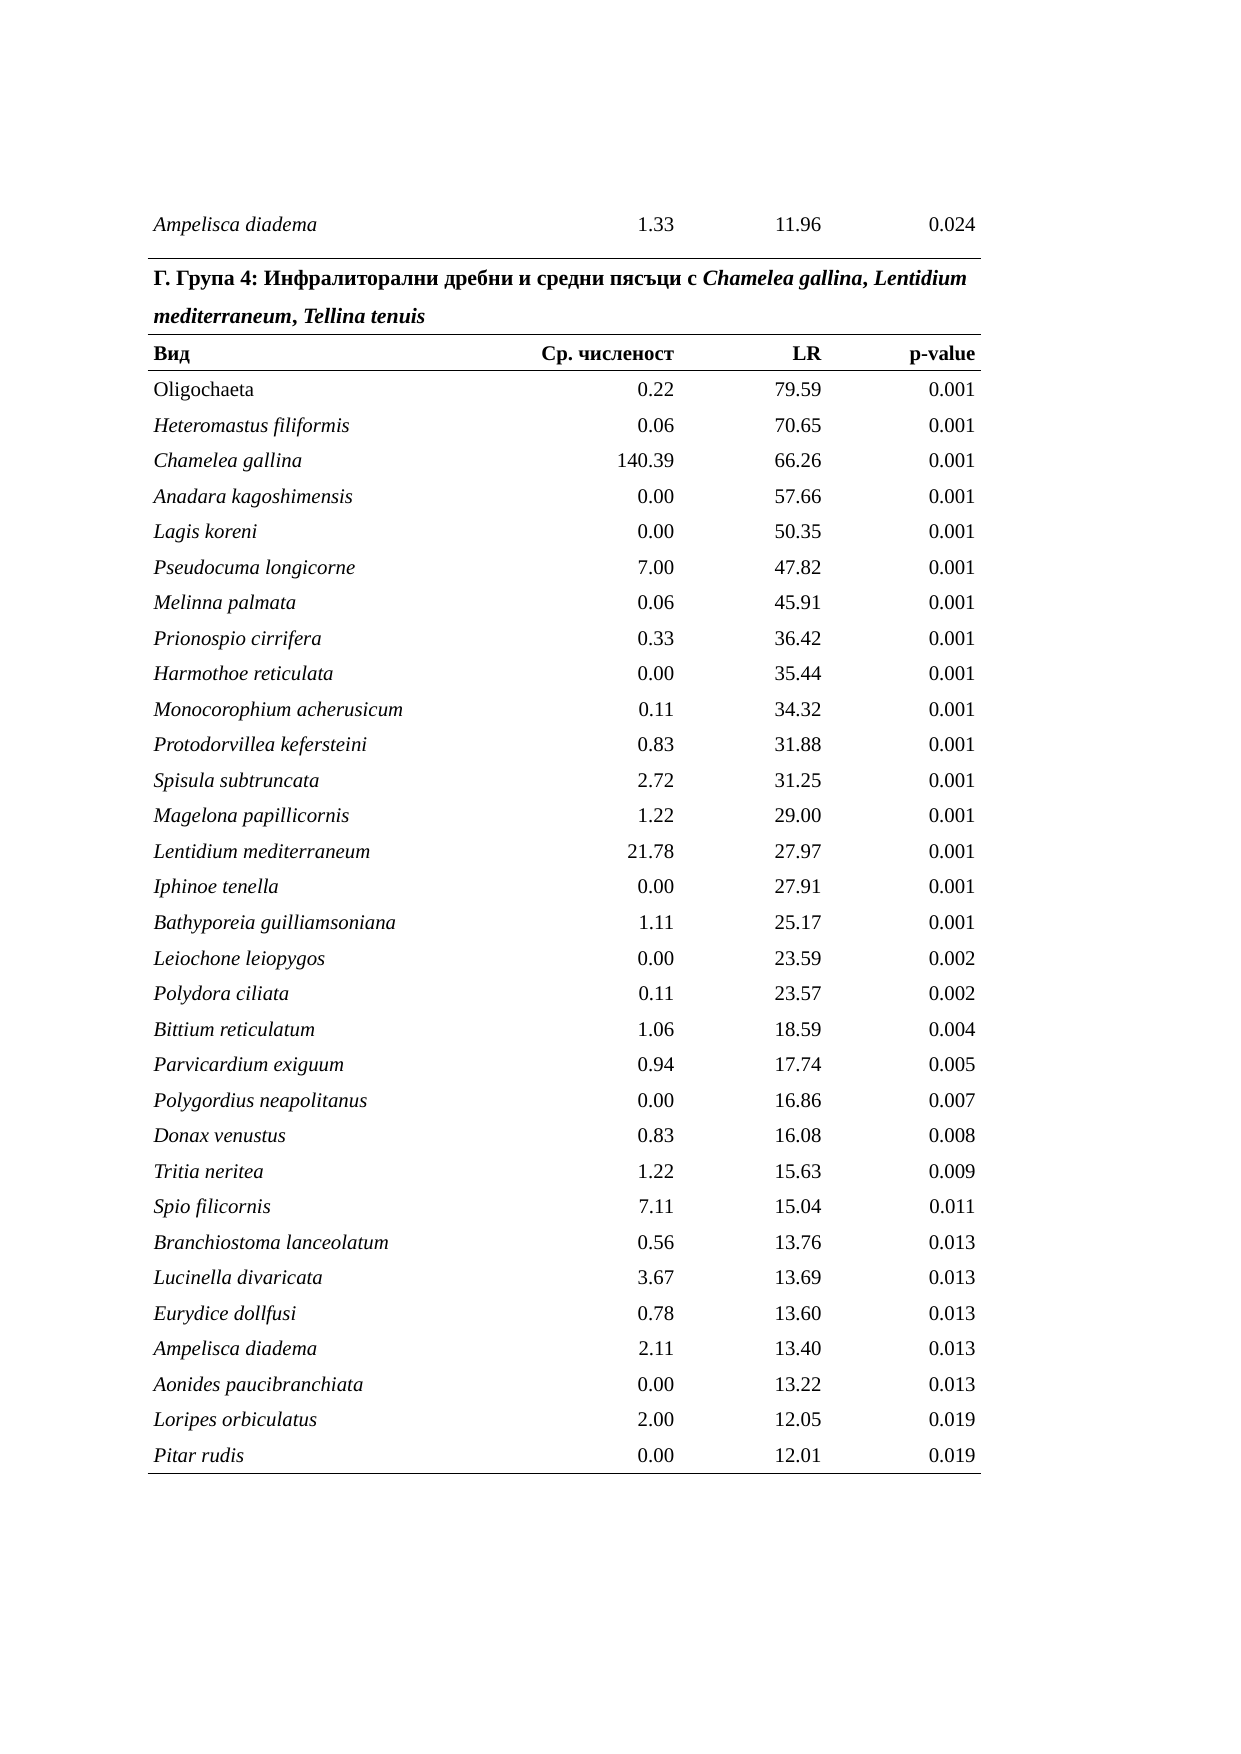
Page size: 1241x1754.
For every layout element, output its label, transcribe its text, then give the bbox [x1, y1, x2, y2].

table_cell 0.011 [827, 1189, 981, 1224]
table_cell 29.00 [680, 798, 827, 833]
table_cell 15.63 [680, 1153, 827, 1188]
table_cell 17.74 [680, 1046, 827, 1082]
table_cell 0.83 [520, 1118, 679, 1153]
table_cell 0.001 [827, 407, 981, 442]
table_cell 0.013 [827, 1331, 981, 1366]
table_cell Anadara kagoshimensis [148, 478, 520, 513]
table_cell Harmothoe reticulata [148, 656, 520, 691]
table_cell 13.40 [680, 1331, 827, 1366]
table_cell 0.00 [520, 478, 679, 513]
table_cell 0.001 [827, 514, 981, 549]
table_cell Branchiostoma lanceolatum [148, 1224, 520, 1259]
table_cell Tritia neritea [148, 1153, 520, 1188]
table_cell Oligochaeta [148, 371, 520, 407]
table_cell 0.56 [520, 1224, 679, 1259]
table_cell 0.001 [827, 656, 981, 691]
table_cell 13.60 [680, 1295, 827, 1331]
table_cell 0.002 [827, 940, 981, 975]
table_cell Parvicardium exiguum [148, 1046, 520, 1082]
table_cell 35.44 [680, 656, 827, 691]
table_cell 0.008 [827, 1118, 981, 1153]
table_cell Protodorvillea kefersteini [148, 727, 520, 762]
table_cell 0.22 [520, 371, 679, 407]
table_cell 2.72 [520, 762, 679, 798]
table_cell [520, 242, 679, 258]
table_cell 31.88 [680, 727, 827, 762]
table_cell Lentidium mediterraneum [148, 833, 520, 869]
table_cell 27.91 [680, 869, 827, 904]
table_cell Вид [148, 335, 520, 370]
table_cell 1.33 [520, 207, 679, 242]
table_cell Loripes orbiculatus [148, 1402, 520, 1437]
table_cell 7.00 [520, 549, 679, 584]
table_cell 11.96 [680, 207, 827, 242]
table_cell Magelona papillicornis [148, 798, 520, 833]
table_cell 0.001 [827, 869, 981, 904]
table_cell 0.001 [827, 798, 981, 833]
table_cell 12.01 [680, 1437, 827, 1473]
table_cell Heteromastus filiformis [148, 407, 520, 442]
table_cell 0.06 [520, 407, 679, 442]
table_cell Melinna palmata [148, 585, 520, 620]
table_cell Г. Група 4: Инфралиторални дребни и средни пясъци с Chamelea gallina, Lentidium mediterraneum, Tellina tenuis [148, 259, 981, 334]
table_cell 1.22 [520, 798, 679, 833]
table_cell 13.76 [680, 1224, 827, 1259]
table_cell Leiochone leiopygos [148, 940, 520, 975]
table_cell LR [680, 335, 827, 370]
table_cell 0.019 [827, 1437, 981, 1473]
table_cell Lucinella divaricata [148, 1260, 520, 1295]
table_cell 31.25 [680, 762, 827, 798]
table_cell 0.00 [520, 1082, 679, 1117]
table_cell 27.97 [680, 833, 827, 869]
table_cell Lagis koreni [148, 514, 520, 549]
table_cell 0.001 [827, 620, 981, 656]
table_cell 0.013 [827, 1366, 981, 1402]
table_cell Ampelisca diadema [148, 207, 520, 242]
table_cell 0.013 [827, 1295, 981, 1331]
table_cell p-value [827, 335, 981, 370]
table_cell 0.06 [520, 585, 679, 620]
table_cell 0.001 [827, 585, 981, 620]
table_cell Donax venustus [148, 1118, 520, 1153]
table_cell 0.013 [827, 1224, 981, 1259]
table_cell Bathyporeia guilliamsoniana [148, 904, 520, 940]
table_cell 1.22 [520, 1153, 679, 1188]
table_cell 0.024 [827, 207, 981, 242]
table_cell 23.59 [680, 940, 827, 975]
table_cell 0.001 [827, 549, 981, 584]
table_cell 21.78 [520, 833, 679, 869]
table_cell 0.019 [827, 1402, 981, 1437]
table_cell 0.11 [520, 691, 679, 727]
table_cell Spio filicornis [148, 1189, 520, 1224]
table_cell Prionospio cirrifera [148, 620, 520, 656]
table_cell 2.11 [520, 1331, 679, 1366]
table_cell 45.91 [680, 585, 827, 620]
table_cell Iphinoe tenella [148, 869, 520, 904]
table_cell 0.94 [520, 1046, 679, 1082]
table_cell 0.00 [520, 656, 679, 691]
table_cell Chamelea gallina [148, 443, 520, 478]
table_cell 18.59 [680, 1011, 827, 1046]
table_cell 0.009 [827, 1153, 981, 1188]
table_cell 50.35 [680, 514, 827, 549]
table_cell 0.11 [520, 975, 679, 1011]
table_cell 0.007 [827, 1082, 981, 1117]
table_cell Aonides paucibranchiata [148, 1366, 520, 1402]
table_cell 0.83 [520, 727, 679, 762]
table_cell 12.05 [680, 1402, 827, 1437]
table_cell 57.66 [680, 478, 827, 513]
table_cell 7.11 [520, 1189, 679, 1224]
table_cell Spisula subtruncata [148, 762, 520, 798]
table_cell 13.22 [680, 1366, 827, 1402]
table_cell 2.00 [520, 1402, 679, 1437]
table_cell 0.001 [827, 478, 981, 513]
table_cell 0.00 [520, 869, 679, 904]
table_cell 16.86 [680, 1082, 827, 1117]
table_cell 36.42 [680, 620, 827, 656]
table_cell Ampelisca diadema [148, 1331, 520, 1366]
table_cell 0.002 [827, 975, 981, 1011]
table_cell 0.00 [520, 1437, 679, 1473]
table_cell 13.69 [680, 1260, 827, 1295]
table_cell 23.57 [680, 975, 827, 1011]
table_cell 1.06 [520, 1011, 679, 1046]
table_cell 15.04 [680, 1189, 827, 1224]
table_cell [148, 242, 520, 258]
table_cell 70.65 [680, 407, 827, 442]
table_cell 0.001 [827, 904, 981, 940]
table_cell 0.005 [827, 1046, 981, 1082]
table_cell 0.001 [827, 443, 981, 478]
table_cell 0.78 [520, 1295, 679, 1331]
table_cell 0.004 [827, 1011, 981, 1046]
table_cell Pseudocuma longicorne [148, 549, 520, 584]
table_cell 0.001 [827, 762, 981, 798]
table_cell Eurydice dollfusi [148, 1295, 520, 1331]
table_cell 34.32 [680, 691, 827, 727]
table_cell 0.001 [827, 691, 981, 727]
table_cell 47.82 [680, 549, 827, 584]
table_cell 0.00 [520, 1366, 679, 1402]
table_cell Polydora ciliata [148, 975, 520, 1011]
table_cell 0.00 [520, 514, 679, 549]
table_cell 1.11 [520, 904, 679, 940]
table_cell 0.001 [827, 833, 981, 869]
table_cell 0.00 [520, 940, 679, 975]
table_cell [827, 242, 981, 258]
table_cell 66.26 [680, 443, 827, 478]
table_cell 0.013 [827, 1260, 981, 1295]
table_cell Monocorophium acherusicum [148, 691, 520, 727]
table_cell Polygordius neapolitanus [148, 1082, 520, 1117]
table_cell Ср. численост [520, 335, 679, 370]
table_cell 25.17 [680, 904, 827, 940]
table_cell [680, 242, 827, 258]
table_cell Bittium reticulatum [148, 1011, 520, 1046]
table_cell 0.001 [827, 727, 981, 762]
table_cell 16.08 [680, 1118, 827, 1153]
table_cell 0.33 [520, 620, 679, 656]
table_cell Pitar rudis [148, 1437, 520, 1473]
table_cell 0.001 [827, 371, 981, 407]
table_cell 3.67 [520, 1260, 679, 1295]
table_cell 79.59 [680, 371, 827, 407]
table_cell 140.39 [520, 443, 679, 478]
